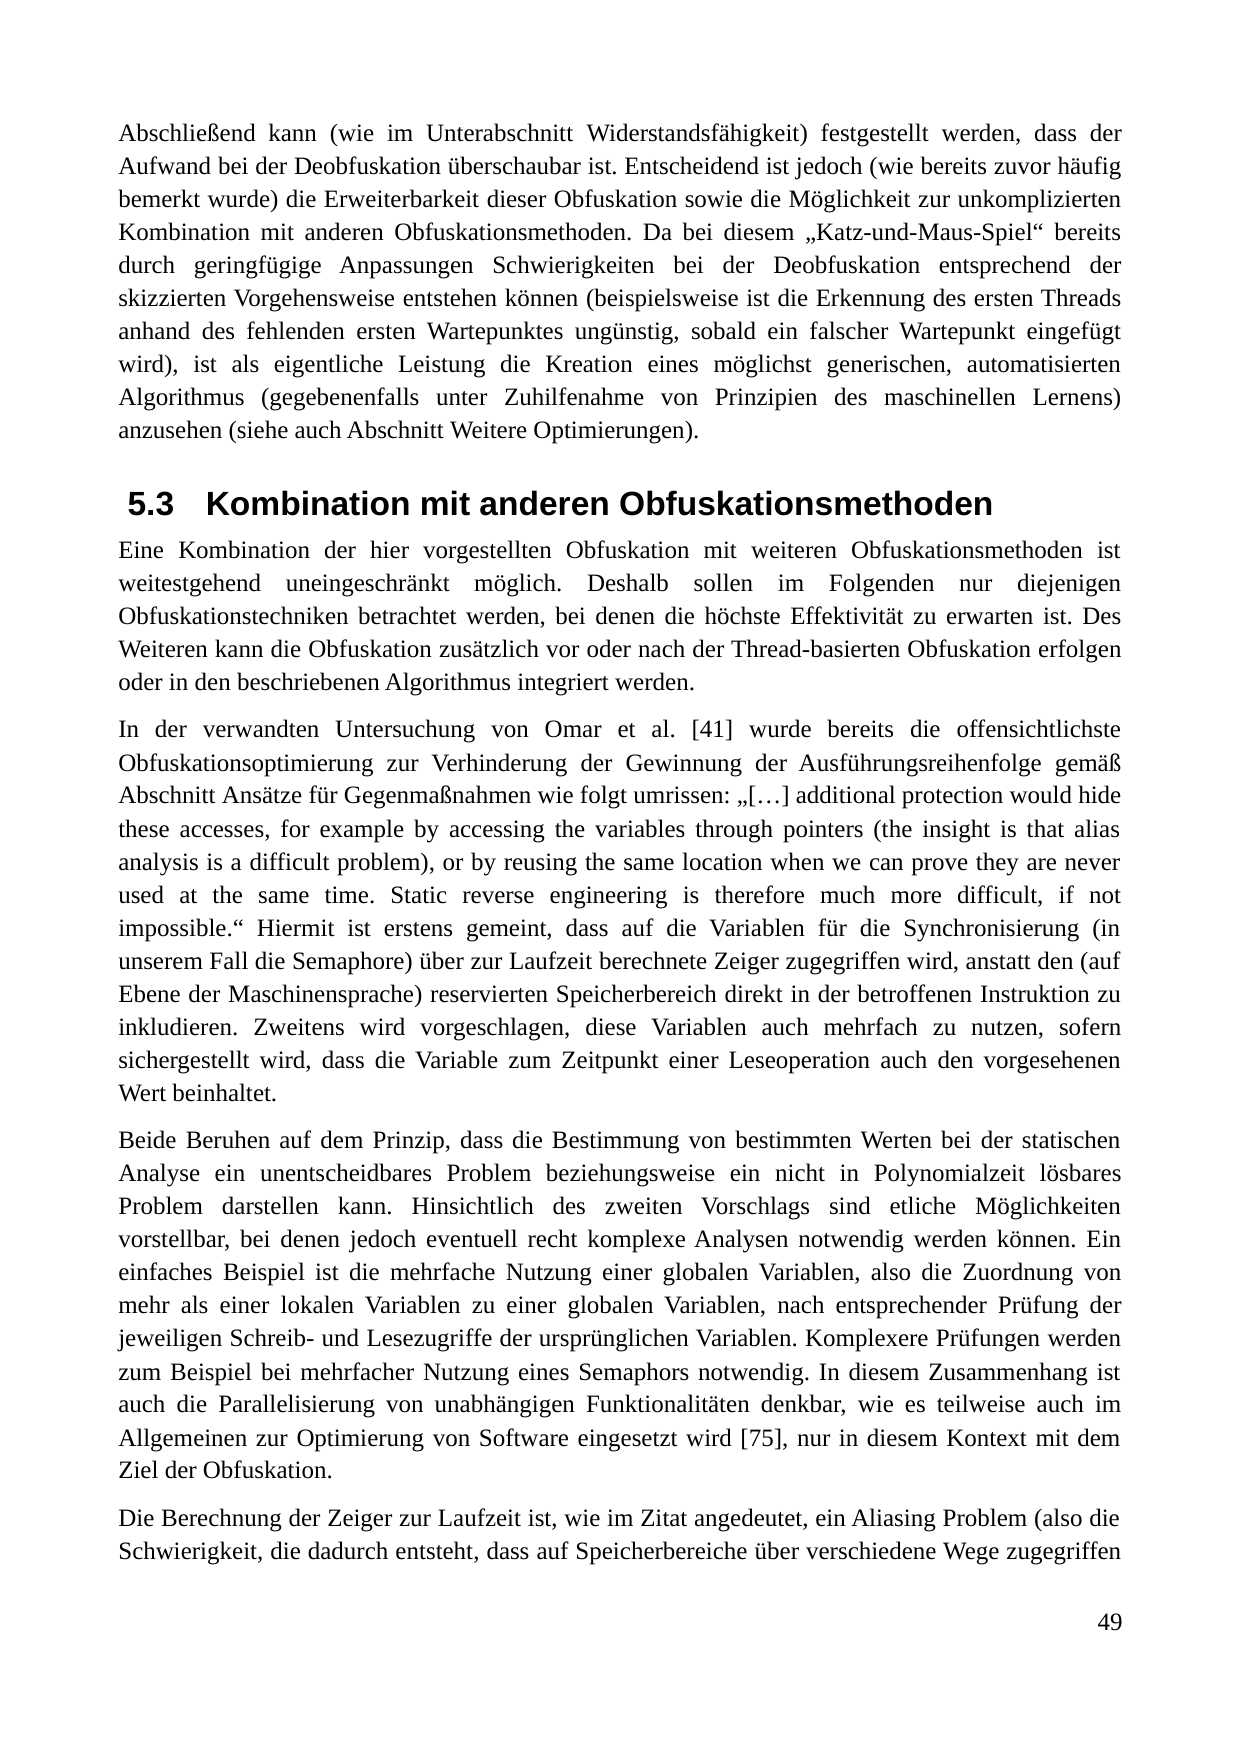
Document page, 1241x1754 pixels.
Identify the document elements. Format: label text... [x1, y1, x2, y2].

text Abschließend kann (wie im Unterabschnitt Widerstandsfähigkeit) festgestellt werden, dass der Aufwand bei der Deobfuskation überschaubar ist. Entscheidend ist jedoch (wie bereits zuvor häufig bemerkt wurde) die Erweiterbarkeit dieser Obfuskation sowie die Möglichkeit zur unkomplizierten Kombination mit anderen Obfuskationsmethoden. Da bei diesem „Katz-und-Maus-Spiel“ bereits durch geringfügige Anpassungen Schwierigkeiten bei der Deobfuskation entsprechend der skizzierten Vorgehensweise entstehen können (beispielsweise ist die Erkennung des ersten Threads anhand des fehlenden ersten Wartepunktes ungünstig, sobald ein falscher Wartepunkt eingefügt wird), ist als eigentliche Leistung die Kreation eines möglichst generischen, automatisierten Algorithmus (gegebenenfalls unter Zuhilfenahme von Prinzipien des maschinellen Lernens) anzusehen (siehe auch Abschnitt Weitere Optimierungen). [118, 118, 1122, 444]
text In der verwandten Untersuchung von Omar et al. [41] wurde bereits die offensichtlichste Obfuskationsoptimierung zur Verhinderung der Gewinnung der Ausführungsreihenfolge gemäß Abschnitt Ansätze für Gegenmaßnahmen wie folgt umrissen: „[…] additional protection would hide these accesses, for example by accessing the variables through pointers (the insight is that alias analysis is a difficult problem), or by reusing the same location when we can prove they are never used at the same time. Static reverse engineering is therefore much more difficult, if not impossible.“ Hiermit ist erstens gemeint, dass auf die Variablen für die Synchronisierung (in unserem Fall die Semaphore) über zur Laufzeit berechnete Zeiger zugegriffen wird, anstatt den (auf Ebene der Maschinensprache) reservierten Speicherbereich direkt in der betroffenen Instruktion zu inkludieren. Zweitens wird vorgeschlagen, diese Variablen auch mehrfach zu nutzen, sofern sichergestellt wird, dass die Variable zum Zeitpunkt einer Leseoperation auch den vorgesehenen Wert beinhaltet. [118, 714, 1122, 1107]
text Eine Kombination der hier vorgestellten Obfuskation mit weiteren Obfuskationsmethoden ist weitestgehend uneingeschränkt möglich. Deshalb sollen im Folgenden nur diejenigen Obfuskationstechniken betrachtet werden, bei denen die höchste Effektivität zu erwarten ist. Des Weiteren kann die Obfuskation zusätzlich vor oder nach der Thread-basierten Obfuskation erfolgen oder in den beschriebenen Algorithmus integriert werden. [118, 535, 1122, 696]
text Beide Beruhen auf dem Prinzip, dass die Bestimmung von bestimmten Werten bei der statischen Analyse ein unentscheidbares Problem beziehungsweise ein nicht in Polynomialzeit lösbares Problem darstellen kann. Hinsichtlich des zweiten Vorschlags sind etliche Möglichkeiten vorstellbar, bei denen jedoch eventuell recht komplexe Analysen notwendig werden können. Ein einfaches Beispiel ist die mehrfache Nutzung einer globalen Variablen, also die Zuordnung von mehr als einer lokalen Variablen zu einer globalen Variablen, nach entsprechender Prüfung der jeweiligen Schreib- und Lesezugriffe der ursprünglichen Variablen. Komplexere Prüfungen werden zum Beispiel bei mehrfacher Nutzung eines Semaphors notwendig. In diesem Zusammenhang ist auch die Parallelisierung von unabhängigen Funktionalitäten denkbar, wie es teilweise auch im Allgemeinen zur Optimierung von Software eingesetzt wird [75], nur in diesem Kontext mit dem Ziel der Obfuskation. [118, 1125, 1122, 1484]
text Die Berechnung der Zeiger zur Laufzeit ist, wie im Zitat angedeutet, ein Aliasing Problem (also die Schwierigkeit, die dadurch entsteht, dass auf Speicherbereiche über verschiedene Wege zugegriffen [118, 1503, 1122, 1565]
subtitle Kombination mit anderen Obfuskationsmethoden [118, 484, 1122, 522]
